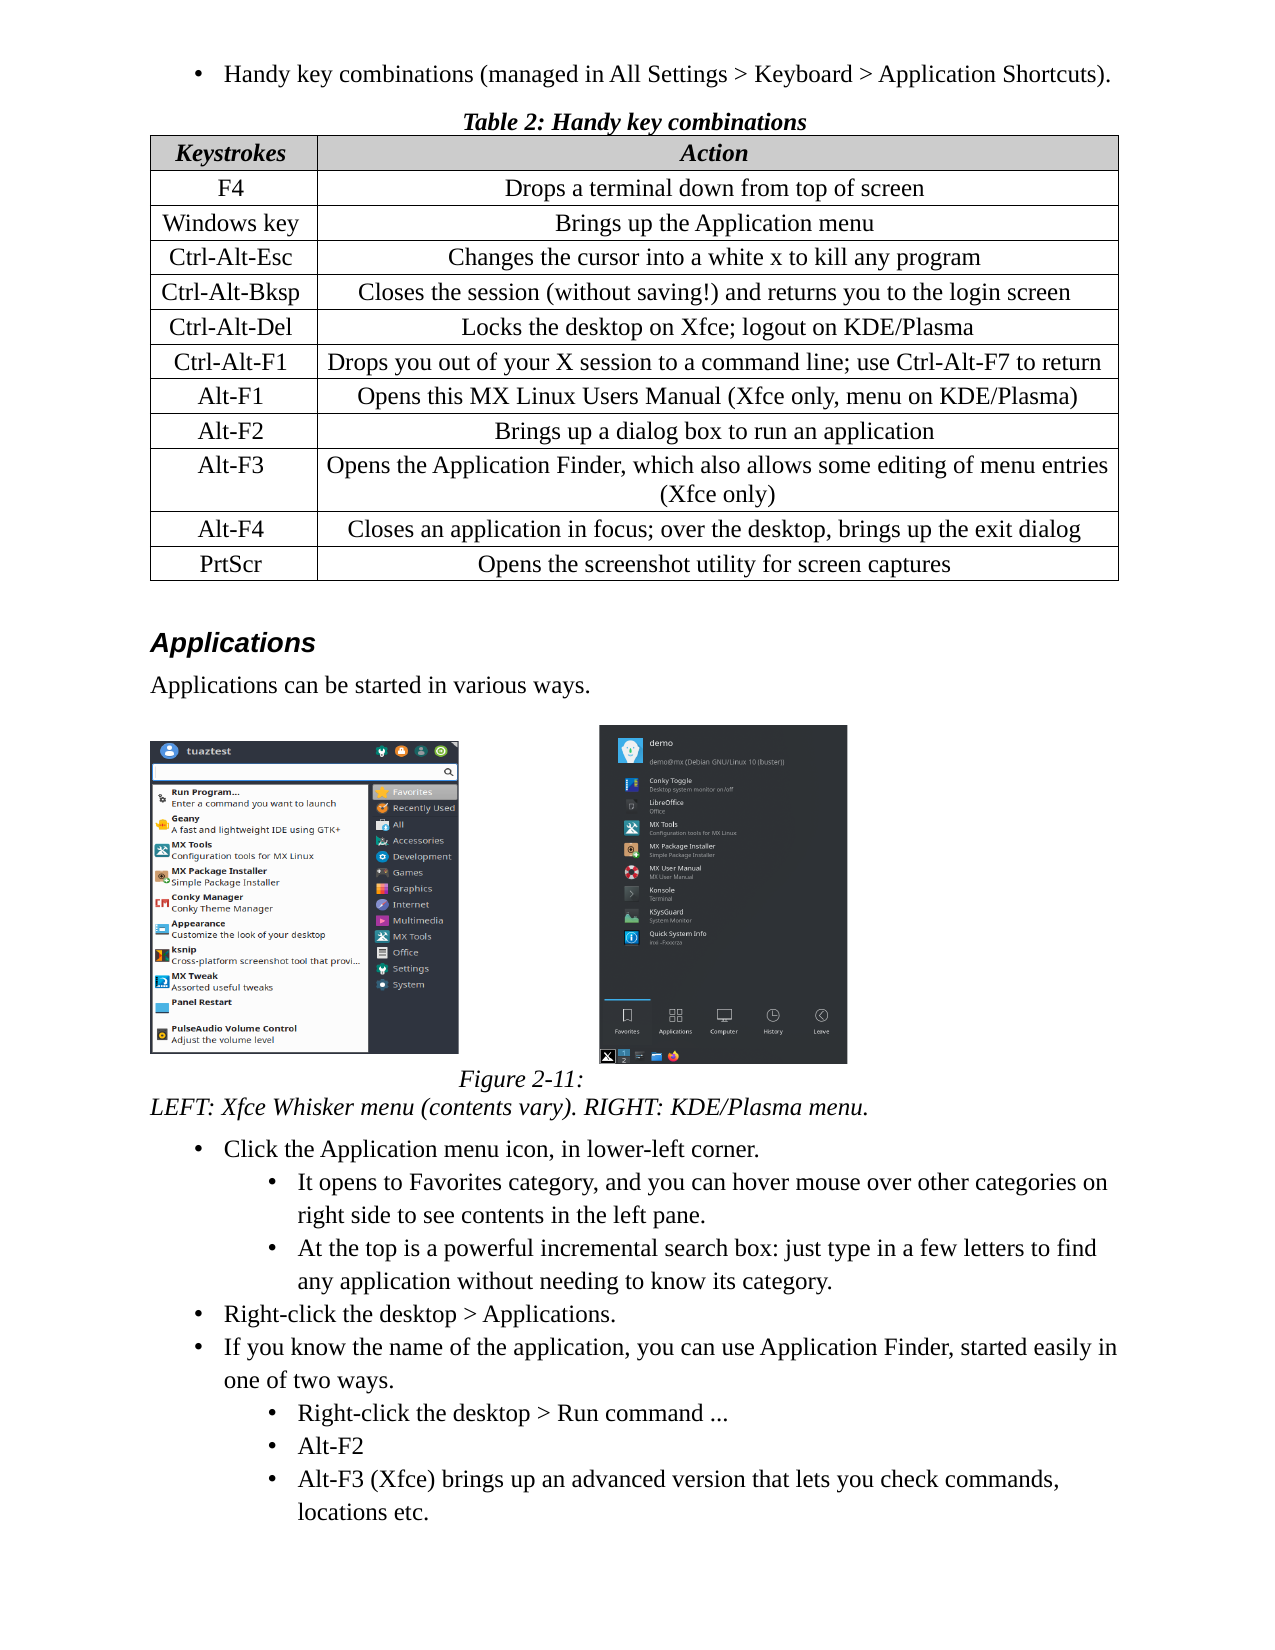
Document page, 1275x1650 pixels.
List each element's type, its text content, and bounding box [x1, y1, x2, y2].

picture [599, 725, 848, 1064]
table_cell Opens the Application Finder, which also allows some editing of menu entries (Xfce only) [318, 449, 1118, 511]
list Right-click the desktop > Applications. [194, 1299, 1125, 1328]
table_header Action [318, 136, 1118, 170]
list If you know the name of the application, you can use Application Finder, started easily in one of two ways. [194, 1332, 1125, 1394]
table_cell Ctrl-Alt-F1 [151, 345, 317, 378]
list Handy key combinations (managed in All Settings > Keyboard > Application Shortcuts). [194, 59, 1125, 88]
table_cell Opens the screenshot utility for screen captures [318, 547, 1118, 580]
table_cell Windows key [151, 206, 317, 239]
table_cell Ctrl-Alt-Bksp [151, 275, 317, 309]
table_cell Brings up the Application menu [318, 206, 1118, 239]
table_cell Opens this MX Linux Users Manual (Xfce only, menu on KDE/Plasma) [318, 379, 1118, 413]
table_cell Alt-F3 [151, 449, 317, 511]
picture [150, 741, 459, 1054]
list It opens to Favorites category, and you can hover mouse over other categories on right side to see contents in the left pane. [268, 1167, 1125, 1228]
table_cell Drops you out of your X session to a command line; use Ctrl-Alt-F7 to return [318, 345, 1118, 378]
table_cell PrtScr [151, 547, 317, 580]
list Click the Application menu icon, in lower-left corner. [194, 1134, 1125, 1162]
table_cell Alt-F4 [151, 512, 317, 546]
table_cell Ctrl-Alt-Del [151, 310, 317, 343]
table_cell Brings up a dialog box to run an application [318, 414, 1118, 448]
table_cell F4 [151, 171, 317, 205]
table_cell Closes an application in focus; over the desktop, brings up the exit dialog [318, 512, 1118, 546]
table_cell Alt-F2 [151, 414, 317, 448]
table_cell Changes the cursor into a white x to kill any program [318, 241, 1118, 274]
table_cell Locks the desktop on Xfce; logout on KDE/Plasma [318, 310, 1118, 343]
list At the top is a powerful incremental search box: just type in a few letters to find any application without needing to know its category. [268, 1233, 1125, 1294]
table_header Keystrokes [151, 136, 317, 170]
text Figure 2-11: LEFT: Xfce Whisker menu (contents vary). RIGHT: KDE/Plasma menu. [150, 1064, 1125, 1121]
table_cell Alt-F1 [151, 379, 317, 413]
subtitle Table 2: Handy key combinations [150, 107, 1125, 135]
table_cell Closes the session (without saving!) and returns you to the login screen [318, 275, 1118, 309]
list Alt-F3 (Xfce) brings up an advanced version that lets you check commands, locations etc. [268, 1464, 1125, 1526]
list Alt-F2 [268, 1431, 1125, 1460]
text Applications can be started in various ways. [150, 670, 1125, 699]
table_cell Ctrl-Alt-Esc [151, 241, 317, 274]
table_cell Drops a terminal down from top of screen [318, 171, 1118, 205]
list Right-click the desktop > Run command ... [268, 1398, 1125, 1427]
subtitle Applications [150, 626, 1125, 658]
